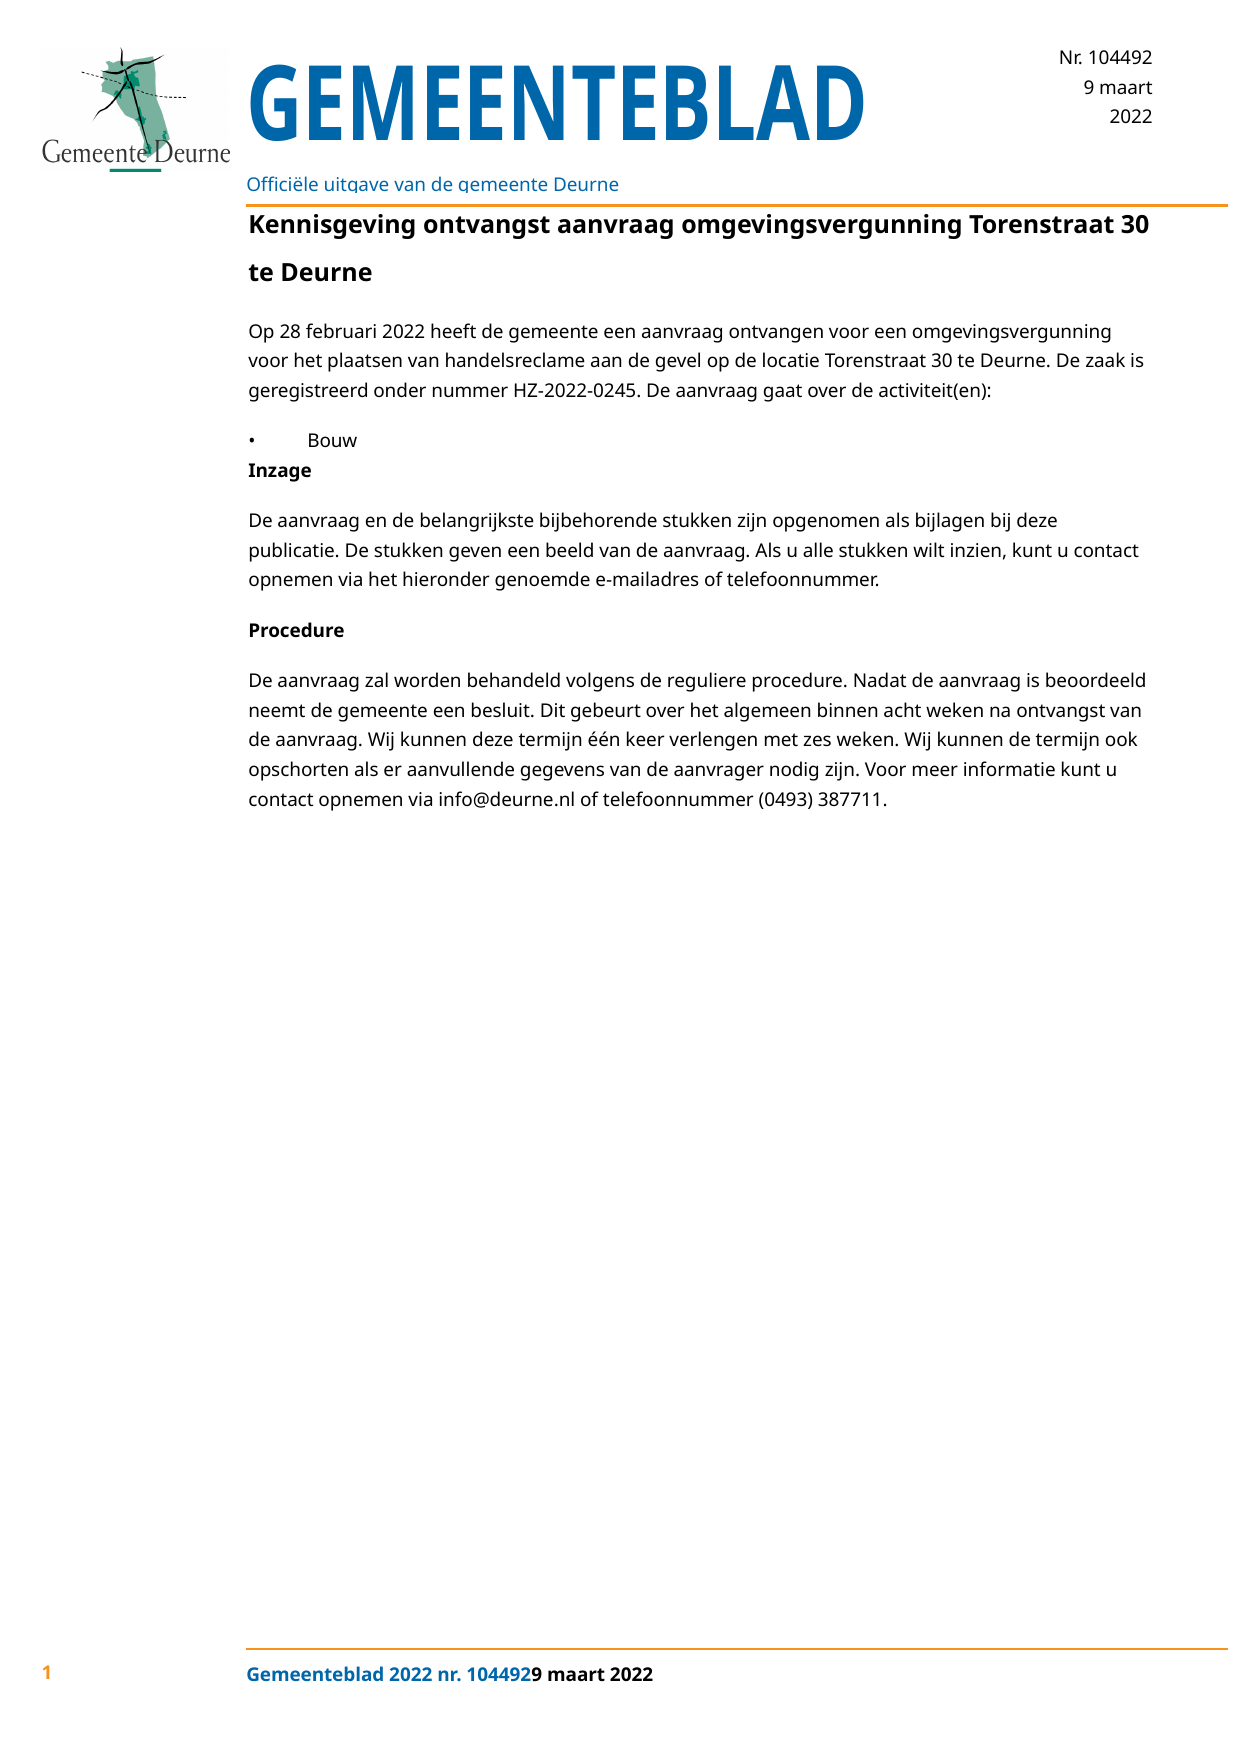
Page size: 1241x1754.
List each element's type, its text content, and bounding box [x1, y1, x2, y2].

text Inzage [248, 457, 1152, 483]
text De aanvraag en de belangrijkste bijbehorende stukken zijn opgenomen als bijlagen bij deze publicatie. De stukken geven een beeld van de aanvraag. Als u alle stukken wilt inzien, kunt u contact opnemen via het hieronder genoemde e-mailadres of telefoonnummer. [248, 507, 1152, 592]
list Bouw [248, 427, 1152, 453]
text Procedure [248, 617, 1152, 643]
text De aanvraag zal worden behandeld volgens de reguliere procedure. Nadat de aanvraag is beoordeeld neemt de gemeente een besluit. Dit gebeurt over het algemeen binnen acht weken na ontvangst van de aanvraag. Wij kunnen deze termijn één keer verlengen met zes weken. Wij kunnen de termijn ook opschorten als er aanvullende gegevens van de aanvrager nodig zijn. Voor meer informatie kunt u contact opnemen via info@deurne.nl of telefoonnummer (0493) 387711. [248, 667, 1152, 812]
text Kennisgeving ontvangst aanvraag omgevingsvergunning Torenstraat 30 te Deurne [248, 207, 1152, 288]
text Op 28 februari 2022 heeft de gemeente een aanvraag ontvangen voor een omgevingsvergunning voor het plaatsen van handelsreclame aan de gevel op de locatie Torenstraat 30 te Deurne. De zaak is geregistreerd onder nummer HZ-2022-0245. De aanvraag gaat over de activiteit(en): [248, 318, 1152, 403]
picture [41, 47, 231, 172]
